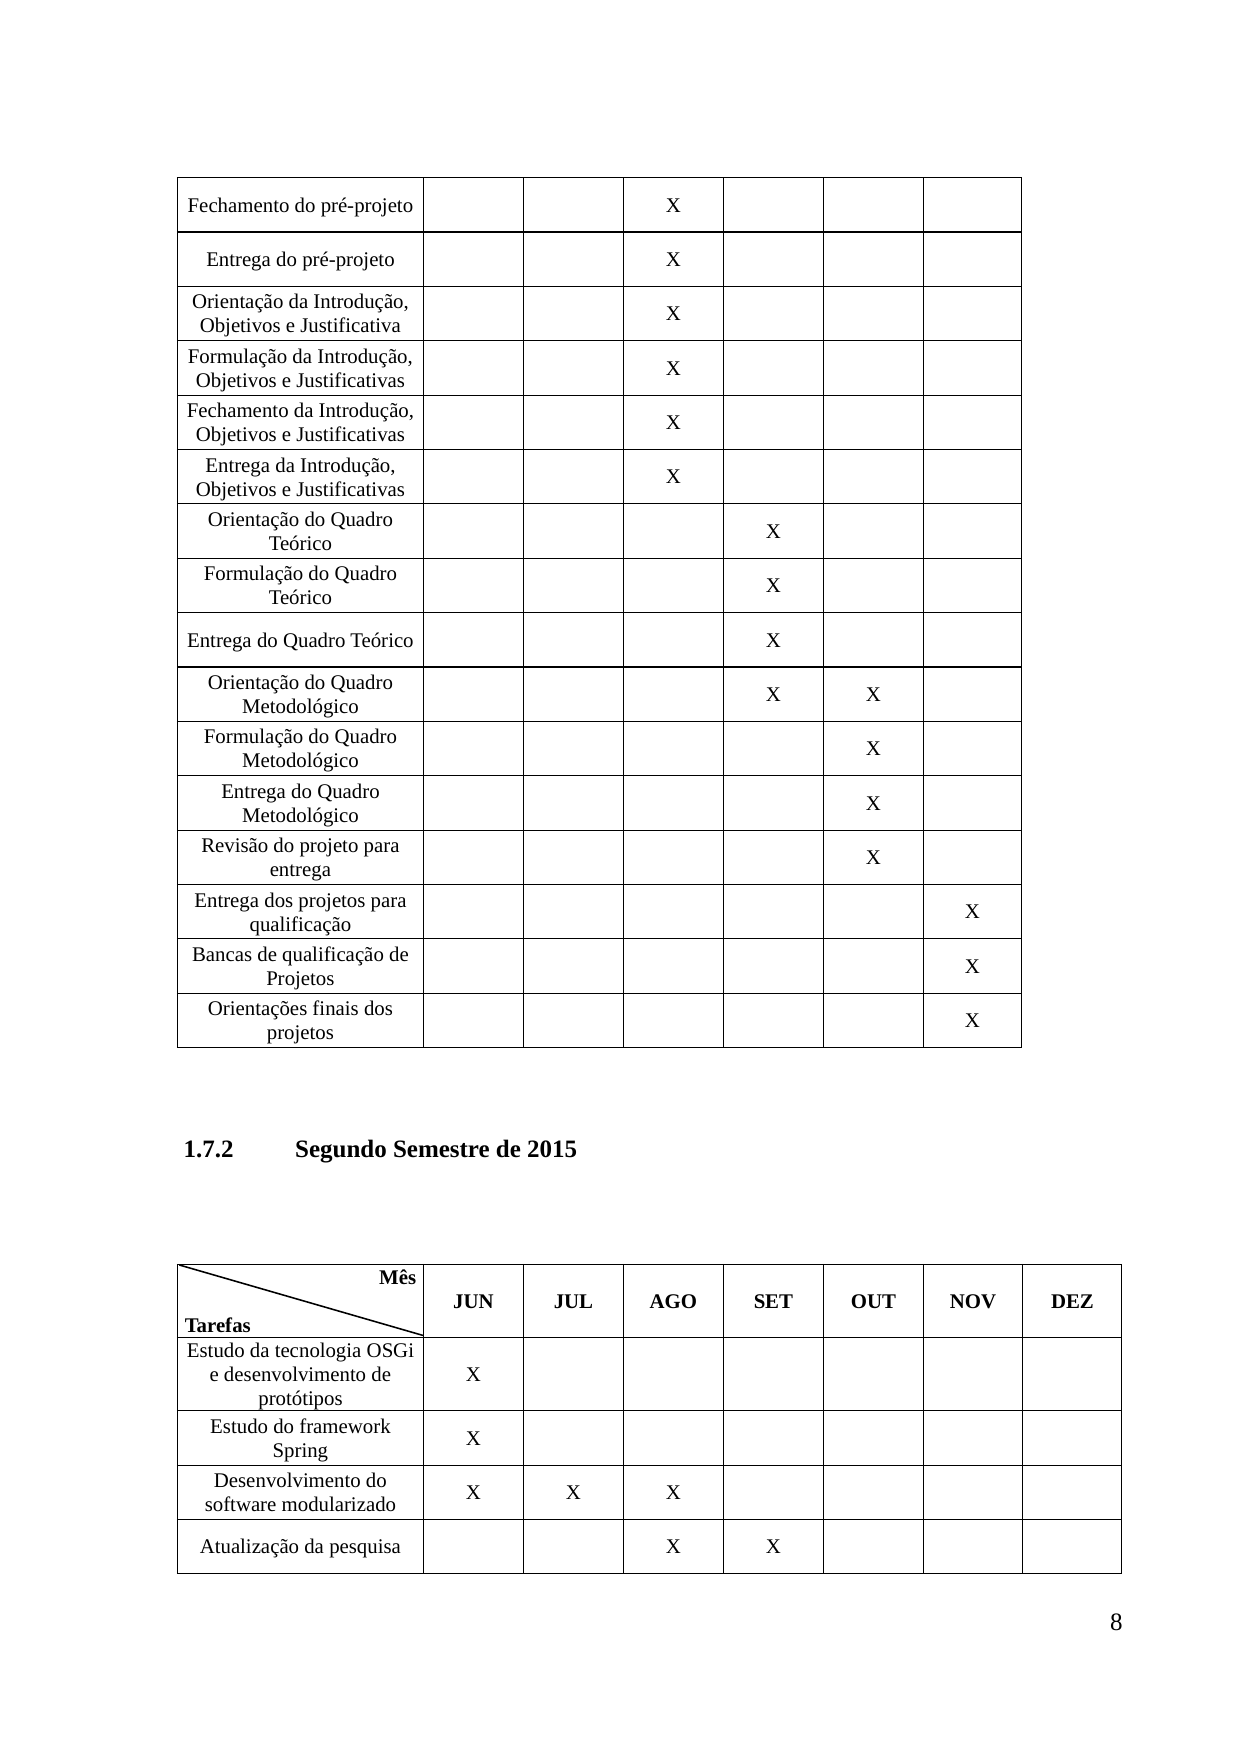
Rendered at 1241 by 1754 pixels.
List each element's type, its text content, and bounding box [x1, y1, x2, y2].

table_cell [724, 341, 823, 394]
table_cell [724, 1338, 823, 1410]
table_cell [724, 831, 823, 884]
table_cell [1023, 1520, 1121, 1573]
table_cell [524, 559, 623, 612]
table_cell [524, 341, 623, 394]
table_header JUL [524, 1265, 623, 1337]
table_cell [424, 1520, 523, 1573]
table_cell [624, 504, 723, 558]
table_cell [624, 939, 723, 993]
table_cell [424, 668, 523, 721]
table_cell [824, 939, 923, 993]
table_cell [924, 668, 1021, 721]
table_cell X [724, 504, 823, 558]
table_cell [524, 1338, 623, 1410]
table_cell [724, 233, 823, 286]
table_cell [724, 722, 823, 775]
table_cell Orientação da Introdução, Objetivos e Justificativa [178, 287, 423, 340]
table_cell [824, 287, 923, 340]
table_cell [924, 722, 1021, 775]
table_cell [924, 341, 1021, 394]
table_cell [724, 287, 823, 340]
subtitle Segundo Semestre de 2015 [177, 1134, 1122, 1163]
table_cell X [824, 776, 923, 829]
table_cell [924, 1411, 1022, 1464]
table_cell Fechamento da Introdução, Objetivos e Justificativas [178, 396, 423, 449]
table_cell [524, 776, 623, 829]
table_cell [524, 504, 623, 558]
table_cell Entrega do Quadro Teórico [178, 613, 423, 666]
table_cell X [624, 1466, 723, 1519]
table_cell [824, 1520, 923, 1573]
table_cell Entrega dos projetos para qualificação [178, 885, 423, 938]
table_header OUT [824, 1265, 923, 1337]
table_cell [524, 885, 623, 938]
table_header NOV [924, 1265, 1022, 1337]
table_header Mês Tarefas [178, 1265, 422, 1337]
table_cell [824, 1338, 923, 1410]
table_cell [624, 885, 723, 938]
table_cell X [424, 1411, 523, 1464]
table_cell [1023, 1411, 1121, 1464]
table_cell [924, 1338, 1022, 1410]
table_cell X [824, 831, 923, 884]
table_cell [424, 341, 523, 394]
table_cell [724, 1466, 823, 1519]
table_cell Formulação do Quadro Teórico [178, 559, 423, 612]
table_cell [924, 450, 1021, 503]
table_cell [524, 178, 623, 231]
table_cell [824, 504, 923, 558]
table_cell [524, 1520, 623, 1573]
table_cell [624, 776, 723, 829]
table_cell Entrega do Quadro Metodológico [178, 776, 423, 829]
table_cell [924, 233, 1021, 286]
table_cell [424, 613, 523, 666]
table_cell Formulação da Introdução, Objetivos e Justificativas [178, 341, 423, 394]
table_cell [424, 831, 523, 884]
table_cell [824, 396, 923, 449]
table_header SET [724, 1265, 823, 1337]
table_cell [424, 994, 523, 1047]
table_cell X [924, 885, 1021, 938]
table_cell X [924, 994, 1021, 1047]
table_cell [424, 504, 523, 558]
table_header AGO [624, 1265, 723, 1337]
table_cell [424, 233, 523, 286]
table_cell [924, 559, 1021, 612]
table_cell [824, 341, 923, 394]
table_cell [924, 504, 1021, 558]
table_cell [424, 885, 523, 938]
table_cell X [624, 287, 723, 340]
table_cell [524, 722, 623, 775]
table_cell [624, 1338, 723, 1410]
table_cell X [624, 450, 723, 503]
table_cell X [424, 1338, 523, 1410]
table_cell [424, 559, 523, 612]
table_cell Estudo do framework Spring [178, 1411, 423, 1464]
table_cell Revisão do projeto para entrega [178, 831, 423, 884]
table_cell [824, 450, 923, 503]
table_cell X [624, 233, 723, 286]
table_cell [624, 722, 723, 775]
table_cell [424, 178, 523, 231]
table_cell X [624, 1520, 723, 1573]
table_cell [824, 559, 923, 612]
table_cell [824, 994, 923, 1047]
table_cell [724, 396, 823, 449]
table_cell Orientação do Quadro Metodológico [178, 668, 423, 721]
table_cell X [624, 396, 723, 449]
table_header JUN [424, 1265, 523, 1337]
table_cell [524, 450, 623, 503]
table_cell [924, 178, 1021, 231]
table_cell X [724, 1520, 823, 1573]
table_cell [424, 776, 523, 829]
table_cell Estudo da tecnologia OSGi e desenvolvimento de protótipos [178, 1338, 423, 1410]
table_cell [624, 559, 723, 612]
table_cell [924, 287, 1021, 340]
table_cell [824, 178, 923, 231]
table_cell [824, 613, 923, 666]
table_cell [424, 722, 523, 775]
table_cell [824, 1411, 923, 1464]
table_cell [1023, 1338, 1121, 1410]
table_cell [724, 994, 823, 1047]
table_cell X [724, 613, 823, 666]
table_cell [624, 668, 723, 721]
table_cell [524, 287, 623, 340]
table_cell X [524, 1466, 623, 1519]
table_cell [524, 396, 623, 449]
table_cell [524, 1411, 623, 1464]
table_cell [724, 178, 823, 231]
table_cell [724, 885, 823, 938]
table_cell X [824, 668, 923, 721]
table_header Mês Tarefas [186, 1265, 423, 1334]
table_cell Entrega do pré-projeto [178, 233, 423, 286]
table_cell [724, 1411, 823, 1464]
table_cell [424, 396, 523, 449]
table_cell [624, 613, 723, 666]
table_cell X [724, 668, 823, 721]
table_cell [724, 450, 823, 503]
table_cell Orientações finais dos projetos [178, 994, 423, 1047]
table_cell [824, 233, 923, 286]
table_cell Bancas de qualificação de Projetos [178, 939, 423, 993]
table_cell X [724, 559, 823, 612]
table_cell Desenvolvimento do software modularizado [178, 1466, 423, 1519]
table_cell Atualização da pesquisa [178, 1520, 423, 1573]
table_cell [924, 613, 1021, 666]
table_cell [624, 994, 723, 1047]
table_cell [1023, 1466, 1121, 1519]
table_cell X [624, 178, 723, 231]
table_cell Formulação do Quadro Metodológico [178, 722, 423, 775]
table_cell [724, 776, 823, 829]
table_cell Entrega da Introdução, Objetivos e Justificativas [178, 450, 423, 503]
table_cell X [624, 341, 723, 394]
table_cell X [824, 722, 923, 775]
table_cell [824, 885, 923, 938]
table_header DEZ [1023, 1265, 1121, 1337]
table_cell [624, 831, 723, 884]
table_cell [924, 831, 1021, 884]
table_cell [924, 1520, 1022, 1573]
table_cell [924, 396, 1021, 449]
table_cell [524, 939, 623, 993]
table_cell [924, 1466, 1022, 1519]
table_cell [424, 939, 523, 993]
table_cell X [424, 1466, 523, 1519]
table_cell [524, 994, 623, 1047]
table_cell [624, 1411, 723, 1464]
table_cell [724, 939, 823, 993]
table_cell [824, 1466, 923, 1519]
table_cell [524, 668, 623, 721]
table_cell [424, 450, 523, 503]
table_cell [524, 233, 623, 286]
table_cell Orientação do Quadro Teórico [178, 504, 423, 558]
table_cell [424, 287, 523, 340]
table_cell X [924, 939, 1021, 993]
table_cell [524, 613, 623, 666]
table_cell [524, 831, 623, 884]
table_cell [924, 776, 1021, 829]
table_cell Fechamento do pré-projeto [178, 178, 423, 231]
